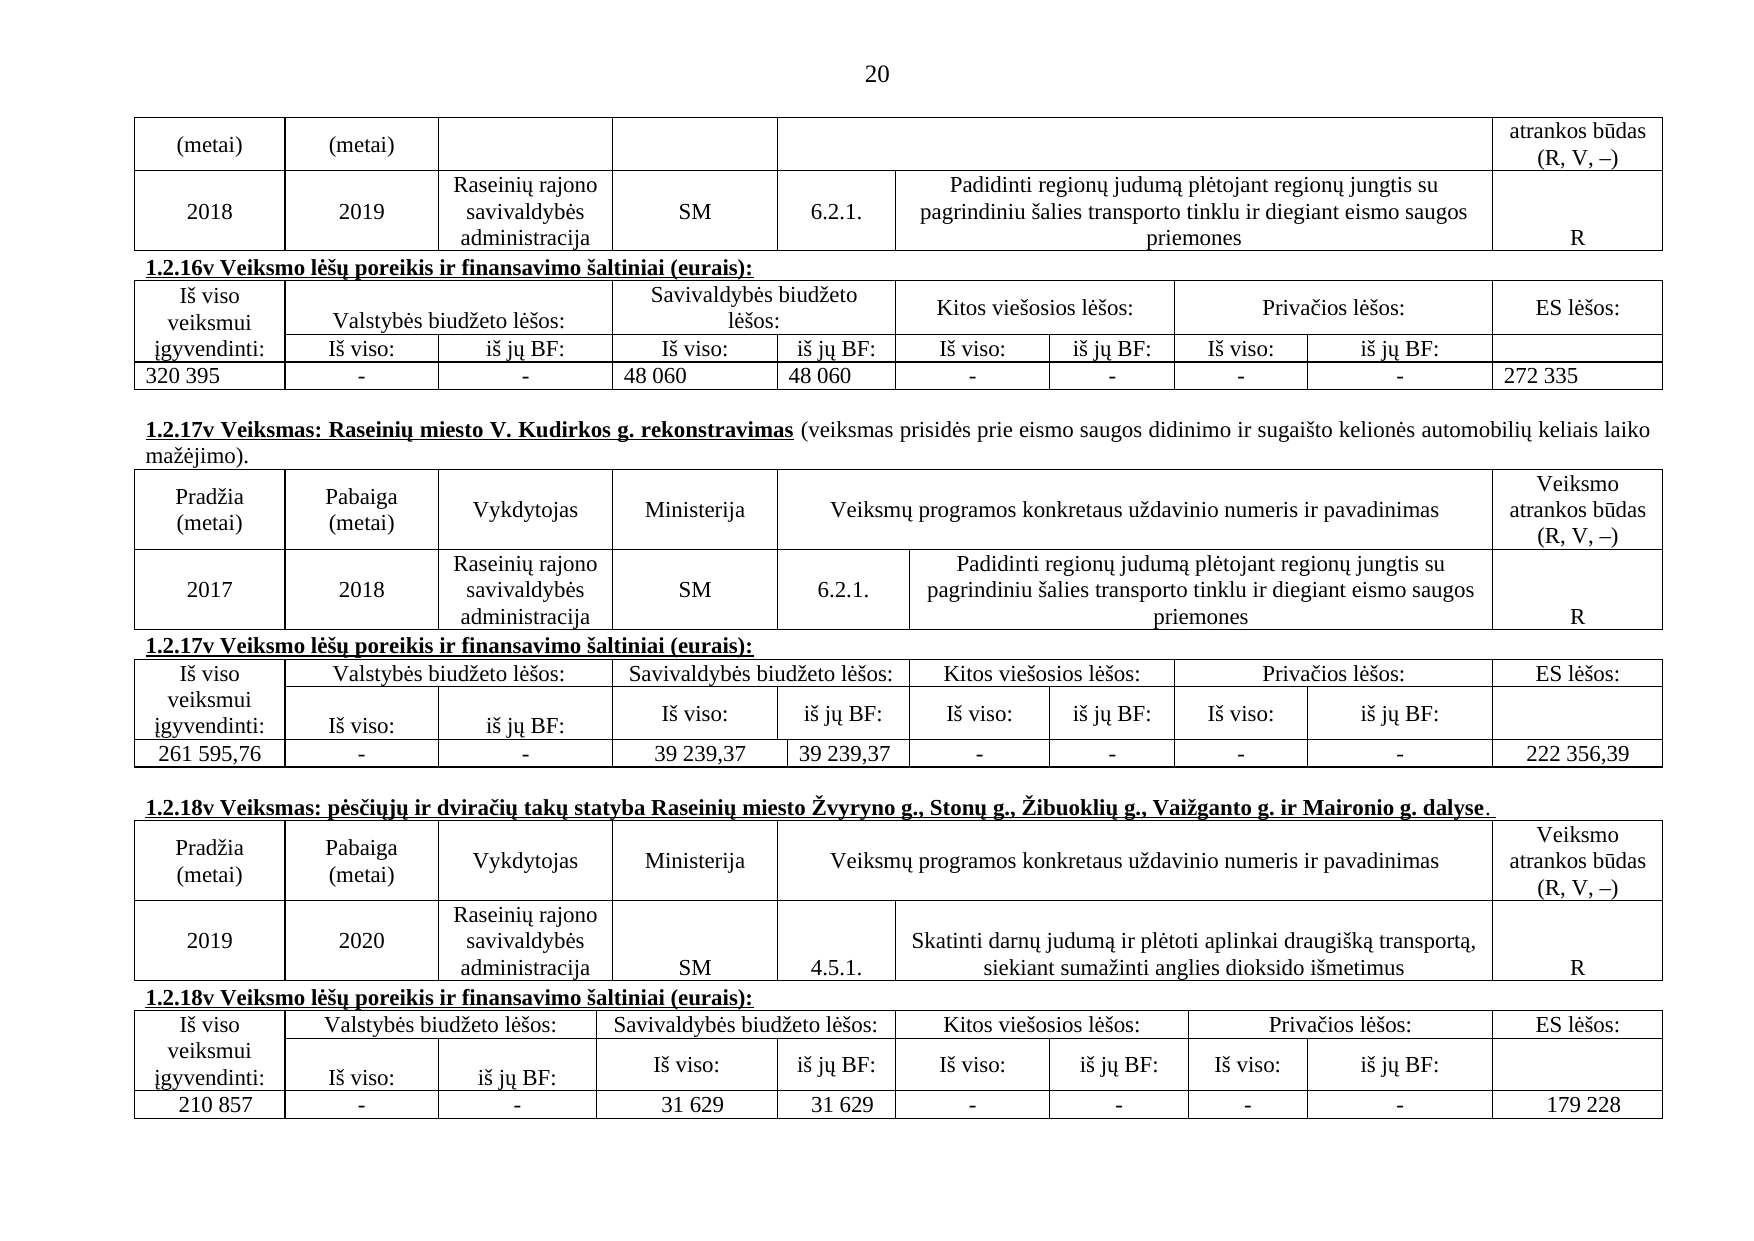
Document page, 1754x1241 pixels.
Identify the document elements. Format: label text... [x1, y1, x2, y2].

table_cell [1663, 549, 1692, 629]
table_cell Pabaiga (metai) [286, 821, 438, 900]
table_cell - [910, 740, 1049, 766]
table_cell Iš viso: [613, 687, 777, 739]
table_cell - [439, 1091, 596, 1118]
table_cell Iš viso: [286, 687, 438, 739]
table_cell Padidinti regionų judumą plėtojant regionų jungtis su pagrindiniu šalies transporto tinklu ir diegiant eismo saugos priemones [910, 550, 1492, 629]
table_cell - [896, 363, 1049, 389]
table_cell [128, 766, 134, 820]
table_cell R [1493, 901, 1662, 980]
table_cell iš jų BF: [1308, 335, 1492, 361]
table_cell (metai) [286, 118, 438, 170]
table_cell [1663, 766, 1692, 820]
table_cell Privačios lėšos: [1175, 660, 1492, 686]
table_cell [128, 629, 134, 659]
table_cell - [286, 363, 438, 389]
table_cell [1663, 820, 1692, 900]
table_cell 6.2.1. [778, 171, 895, 250]
table_cell - [1175, 740, 1307, 766]
table_cell [128, 334, 134, 361]
table_cell Veiksmo atrankos būdas (R, V, –) [1493, 821, 1662, 900]
table_cell 210 857 [135, 1091, 284, 1118]
table_cell Iš viso veiksmui įgyvendinti: [135, 281, 284, 361]
table_cell Iš viso veiksmui įgyvendinti: [135, 1011, 284, 1090]
table_cell [1663, 1010, 1692, 1037]
table_cell - [286, 1091, 438, 1118]
table_cell [1663, 739, 1692, 766]
table_cell - [439, 740, 612, 766]
table_cell Valstybės biudžeto lėšos: [286, 660, 612, 686]
table_cell 1.2.17v Veiksmas: Raseinių miesto V. Kudirkos g. rekonstravimas (veiksmas prisidės prie eismo saugos didinimo ir sugaišto kelionės automobilių keliais laiko mažėjimo). [134, 390, 1663, 469]
table_cell iš jų BF: [778, 335, 895, 361]
table_cell Raseinių rajono savivaldybės administracija [439, 550, 612, 629]
table_cell [1663, 900, 1692, 980]
table_cell [1663, 389, 1692, 469]
table_cell Valstybės biudžeto lėšos: [286, 1011, 596, 1037]
table_cell Valstybės biudžeto lėšos: [286, 281, 612, 334]
table_cell atrankos būdas (R, V, –) [1493, 118, 1662, 170]
table_cell iš jų BF: [778, 687, 909, 739]
table_cell 272 335 [1493, 363, 1662, 389]
table_cell [128, 900, 134, 980]
table_cell - [1050, 363, 1174, 389]
table_cell [128, 389, 134, 469]
table_cell [128, 549, 134, 629]
table_cell Iš viso: [1189, 1039, 1307, 1090]
table_cell iš jų BF: [1050, 335, 1174, 361]
table_cell Privačios lėšos: [1189, 1011, 1492, 1037]
table_cell [1663, 334, 1692, 361]
table_cell SM [613, 901, 777, 980]
table_cell SM [613, 171, 777, 250]
table_cell 261 595,76 [135, 740, 284, 766]
table_cell Iš viso: [286, 1039, 438, 1090]
table_cell Privačios lėšos: [1175, 281, 1492, 334]
table_cell [1663, 659, 1692, 686]
table_cell [128, 820, 134, 900]
table_cell [1663, 1090, 1692, 1118]
table_cell iš jų BF: [439, 335, 612, 361]
table_cell [1663, 980, 1692, 1010]
table_cell 39 239,37 [613, 740, 787, 766]
table_cell iš jų BF: [1050, 687, 1174, 739]
table_cell 1.2.16v Veiksmo lėšų poreikis ir finansavimo šaltiniai (eurais): [134, 251, 1663, 280]
table_cell - [439, 363, 612, 389]
table_cell [1493, 1039, 1662, 1090]
table_cell Kitos viešosios lėšos: [896, 281, 1174, 334]
table_cell iš jų BF: [1308, 1039, 1492, 1090]
table_cell [1663, 170, 1692, 250]
table_cell 48 060 [613, 363, 777, 389]
table_cell [1663, 361, 1692, 389]
table_cell Pradžia (metai) [135, 821, 284, 900]
table_cell Iš viso: [896, 335, 1049, 361]
table_cell Raseinių rajono savivaldybės administracija [439, 171, 612, 250]
table_cell [128, 1038, 134, 1090]
table_cell iš jų BF: [439, 687, 612, 739]
table_cell Iš viso: [597, 1039, 777, 1090]
table_cell [128, 659, 134, 686]
table_cell [1663, 469, 1692, 549]
table_cell [1663, 250, 1692, 280]
table_cell [128, 117, 134, 170]
table_cell 1.2.17v Veiksmo lėšų poreikis ir finansavimo šaltiniai (eurais): [134, 630, 1663, 659]
table_cell [1663, 1038, 1692, 1090]
table_cell - [1308, 740, 1492, 766]
table_cell [128, 980, 134, 1010]
table_cell [1663, 686, 1692, 739]
table_cell Veiksmų programos konkretaus uždavinio numeris ir pavadinimas [778, 821, 1492, 900]
table_cell iš jų BF: [778, 1039, 895, 1090]
table_cell [128, 469, 134, 549]
table_cell Ministerija [613, 470, 777, 549]
table_cell 31 629 [778, 1091, 895, 1118]
table_cell - [1175, 363, 1307, 389]
table_cell 2017 [135, 550, 284, 629]
table_cell [128, 250, 134, 280]
table_cell [128, 1010, 134, 1037]
table_cell 2019 [135, 901, 284, 980]
table_cell Savivaldybės biudžeto lėšos: [613, 281, 895, 334]
table_cell [778, 118, 1492, 170]
table_cell Kitos viešosios lėšos: [910, 660, 1174, 686]
table_cell [1663, 117, 1692, 170]
table_cell (metai) [135, 118, 284, 170]
table_cell Savivaldybės biudžeto lėšos: [597, 1011, 895, 1037]
table_cell [1493, 335, 1662, 361]
table_cell ES lėšos: [1493, 281, 1662, 334]
table_cell Veiksmų programos konkretaus uždavinio numeris ir pavadinimas [778, 470, 1492, 549]
table_cell R [1493, 171, 1662, 250]
table_cell 222 356,39 [1493, 740, 1662, 766]
table_cell - [1050, 1091, 1188, 1118]
table_cell 31 629 [597, 1091, 777, 1118]
table_cell Veiksmo atrankos būdas (R, V, –) [1493, 470, 1662, 549]
table_cell 320 395 [135, 363, 284, 389]
table_cell - [1308, 1091, 1492, 1118]
table_cell [1663, 280, 1692, 334]
table_cell Iš viso: [910, 687, 1049, 739]
table_cell Kitos viešosios lėšos: [896, 1011, 1188, 1037]
table_cell ES lėšos: [1493, 660, 1662, 686]
table_cell R [1493, 550, 1662, 629]
table_cell - [1308, 363, 1492, 389]
table_cell - [896, 1091, 1049, 1118]
table_cell 6.2.1. [778, 550, 909, 629]
table_cell Iš viso: [896, 1039, 1049, 1090]
table_cell Iš viso: [1175, 687, 1307, 739]
table_cell Iš viso: [613, 335, 777, 361]
table_cell iš jų BF: [1050, 1039, 1188, 1090]
table_cell [128, 280, 134, 334]
table_cell 1.2.18v Veiksmas: pėsčiųjų ir dviračių takų statyba Raseinių miesto Žvyryno g., Stonų g., Žibuoklių g., Vaižganto g. ir Maironio g. dalyse. [134, 768, 1663, 820]
table_cell 4.5.1. [778, 901, 895, 980]
table_cell [613, 118, 777, 170]
table_cell iš jų BF: [1308, 687, 1492, 739]
table_cell iš jų BF: [439, 1039, 596, 1090]
table_cell Pabaiga (metai) [286, 470, 438, 549]
table_cell 2018 [286, 550, 438, 629]
table_cell Iš viso: [1175, 335, 1307, 361]
table_cell 2019 [286, 171, 438, 250]
table_cell Padidinti regionų judumą plėtojant regionų jungtis su pagrindiniu šalies transporto tinklu ir diegiant eismo saugos priemones [896, 171, 1492, 250]
table_cell 179 228 [1493, 1091, 1662, 1118]
table_cell 2020 [286, 901, 438, 980]
table_cell 1.2.18v Veiksmo lėšų poreikis ir finansavimo šaltiniai (eurais): [134, 981, 1663, 1010]
table_cell Iš viso veiksmui įgyvendinti: [135, 660, 284, 739]
table_cell Vykdytojas [439, 821, 612, 900]
table_cell Iš viso: [286, 335, 438, 361]
table_cell - [286, 740, 438, 766]
table_cell Pradžia (metai) [135, 470, 284, 549]
table_cell [128, 1090, 134, 1118]
table_cell 39 239,37 [788, 740, 909, 766]
table_cell [128, 361, 134, 389]
table_cell Raseinių rajono savivaldybės administracija [439, 901, 612, 980]
table_cell [1663, 629, 1692, 659]
table_cell 48 060 [778, 363, 895, 389]
table_cell ES lėšos: [1493, 1011, 1662, 1037]
table_cell [128, 170, 134, 250]
table_cell [128, 686, 134, 739]
table_cell - [1050, 740, 1174, 766]
table_cell - [1189, 1091, 1307, 1118]
table_cell 2018 [135, 171, 284, 250]
table_cell Vykdytojas [439, 470, 612, 549]
table_cell Ministerija [613, 821, 777, 900]
table_cell Savivaldybės biudžeto lėšos: [613, 660, 909, 686]
table_cell [439, 118, 612, 170]
table_cell [1493, 687, 1662, 739]
table_cell [128, 739, 134, 766]
table_cell SM [613, 550, 777, 629]
table_cell Skatinti darnų judumą ir plėtoti aplinkai draugišką transportą, siekiant sumažinti anglies dioksido išmetimus [896, 901, 1492, 980]
